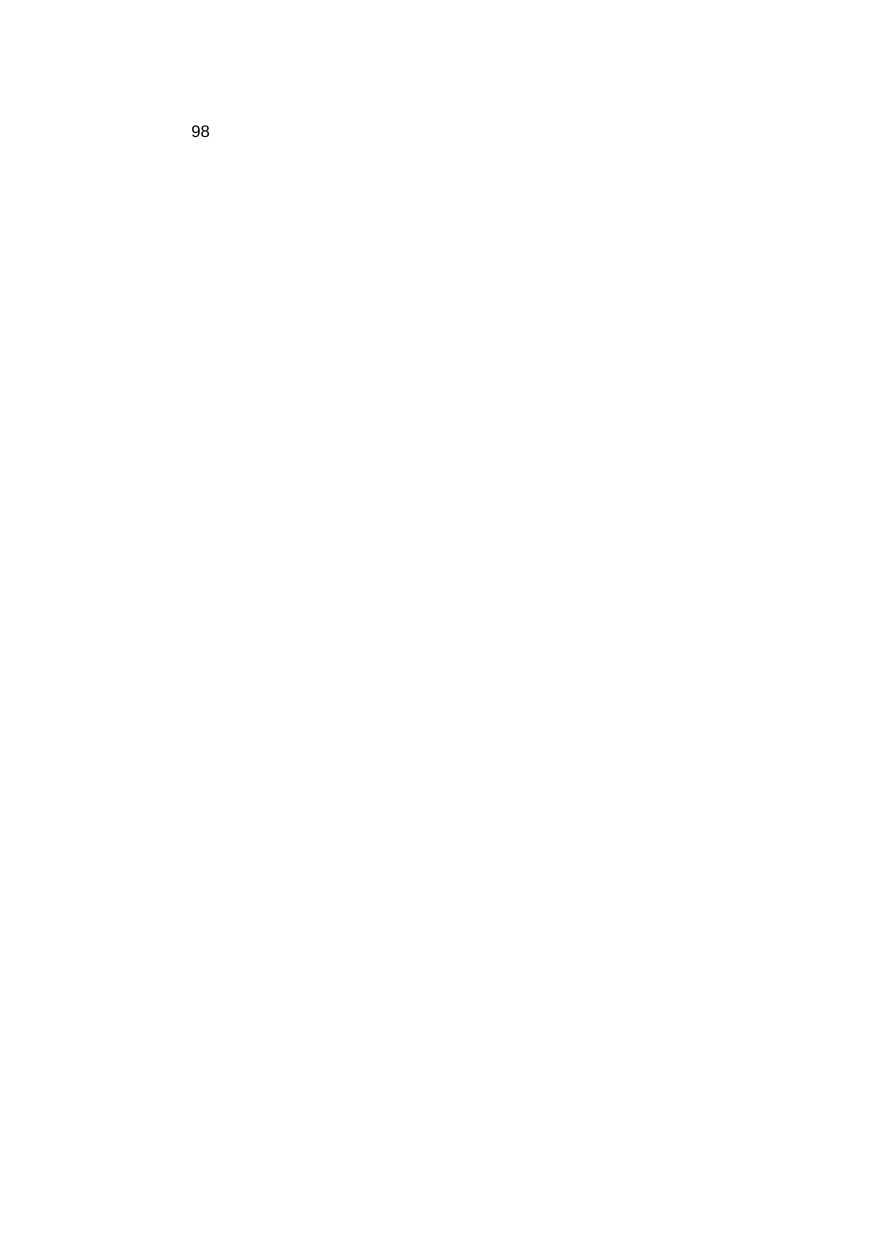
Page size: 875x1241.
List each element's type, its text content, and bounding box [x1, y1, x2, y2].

text 98 [191, 122, 650, 141]
